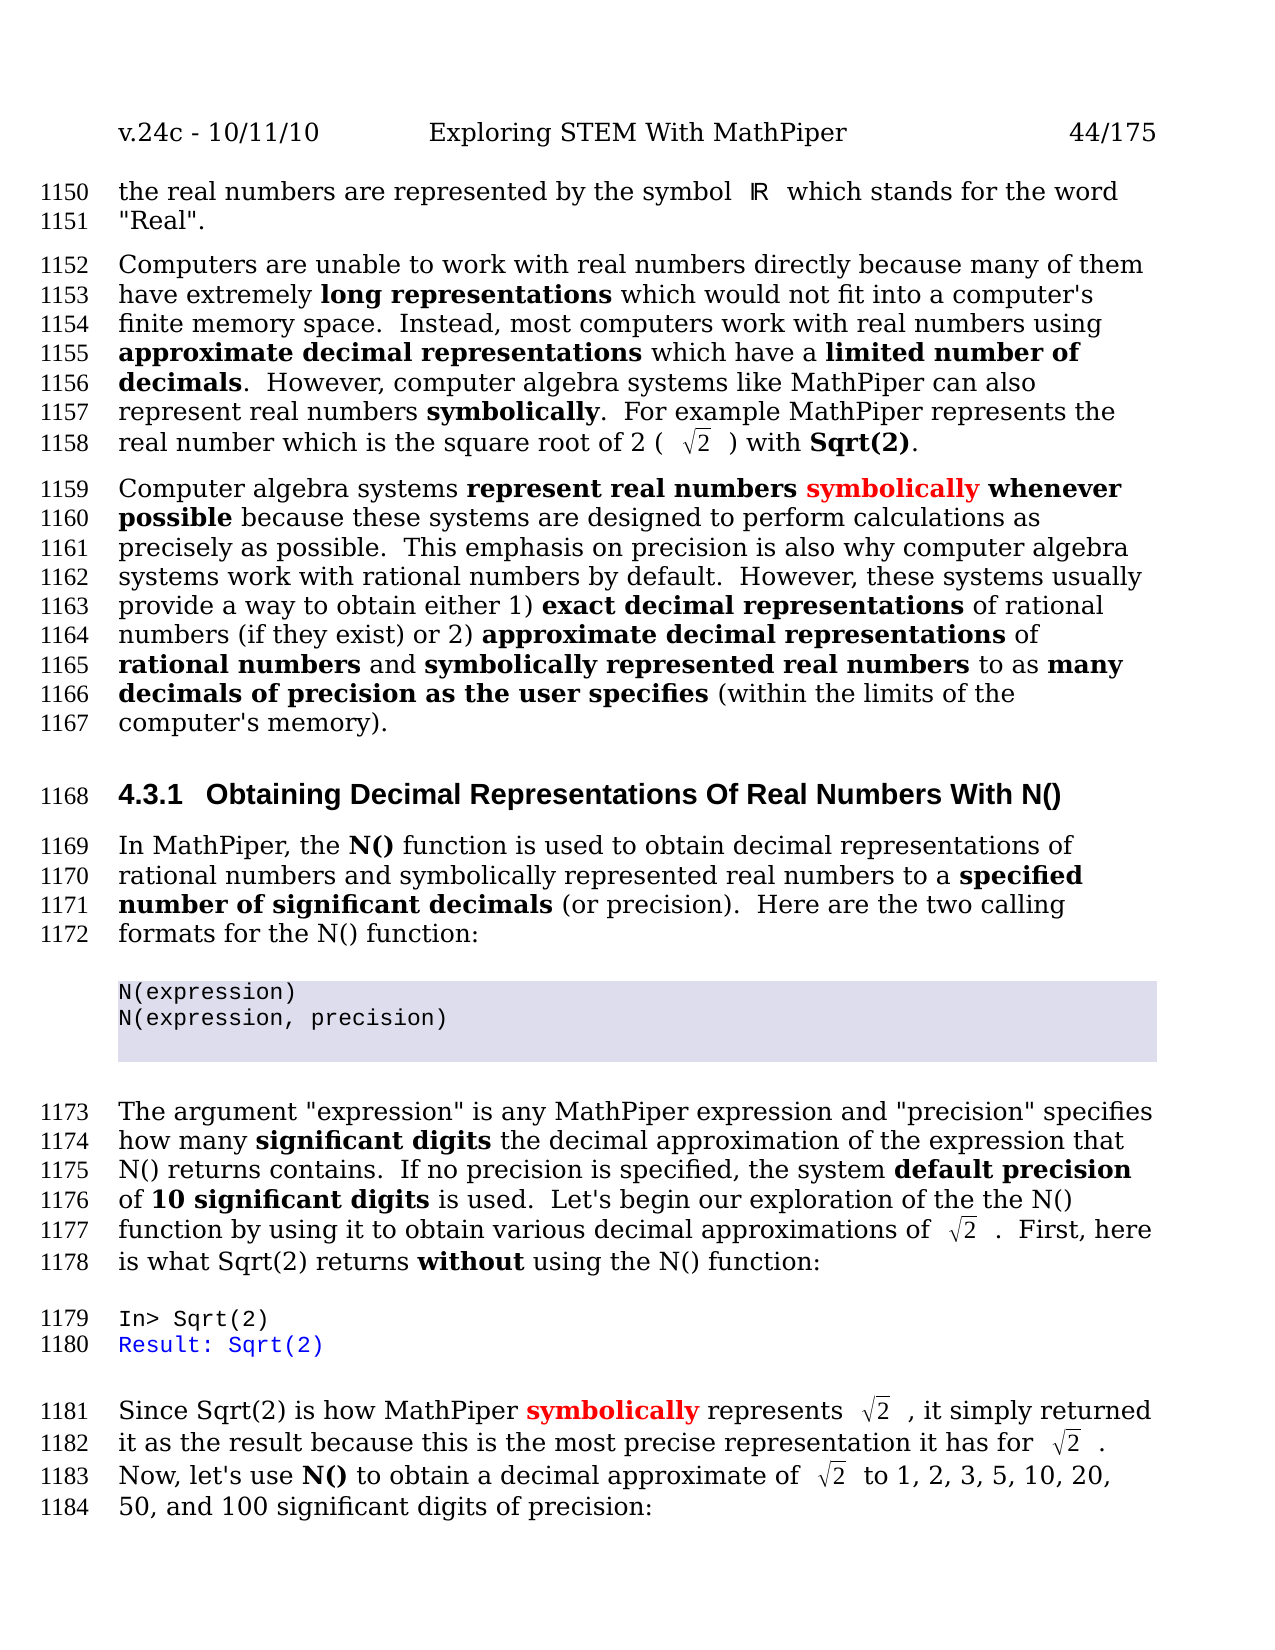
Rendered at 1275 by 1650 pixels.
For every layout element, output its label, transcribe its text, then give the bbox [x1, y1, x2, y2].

subtitle Obtaining Decimal Representations Of Real Numbers With N() [118, 777, 1157, 810]
text In> Sqrt(2) [118, 1308, 1157, 1334]
text The argument "expression" is any MathPiper expression and "precision" specifies how many significant digits the decimal approximation of the expression that N() returns contains. If no precision is specified, the system default precision of 10 significant digits is used. Let's begin our exploration of the the N() function by using it to obtain various decimal approximations of. First, here is what Sqrt(2) returns without using the N() function: [118, 1097, 1157, 1276]
text Result: Sqrt(2) [118, 1334, 1157, 1360]
text Since Sqrt(2) is how MathPiper symbolically represents, it simply returned it as the result because this is the most precise representation it has for. Now, let's use N() to obtain a decimal approximate ofto 1, 2, 3, 5, 10, 20, 50, and 100 significant digits of precision: [118, 1394, 1157, 1521]
text In MathPiper, the N() function is used to obtain decimal representations of rational numbers and symbolically represented real numbers to a specified number of significant decimals (or precision). Here are the two calling formats for the N() function: [118, 831, 1157, 948]
text Computer algebra systems represent real numbers symbolically whenever possible because these systems are designed to perform calculations as precisely as possible. This emphasis on precision is also why computer algebra systems work with rational numbers by default. However, these systems usually provide a way to obtain either 1) exact decimal representations of rational numbers (if they exist) or 2) approximate decimal representations of rational numbers and symbolically represented real numbers to as many decimals of precision as the user specifies (within the limits of the computer's memory). [118, 474, 1157, 738]
text the real numbers are represented by the symbolwhich stands for the word "Real". [118, 177, 1157, 236]
table_header N(expression) N(expression, precision) [118, 981, 1157, 1062]
text Computers are unable to work with real numbers directly because many of them have extremely long representations which would not fit into a computer's finite memory space. Instead, most computers work with real numbers using approximate decimal representations which have a limited number of decimals. However, computer algebra systems like MathPiper can also represent real numbers symbolically. For example MathPiper represents the real number which is the square root of 2 () with Sqrt(2). [118, 251, 1157, 459]
